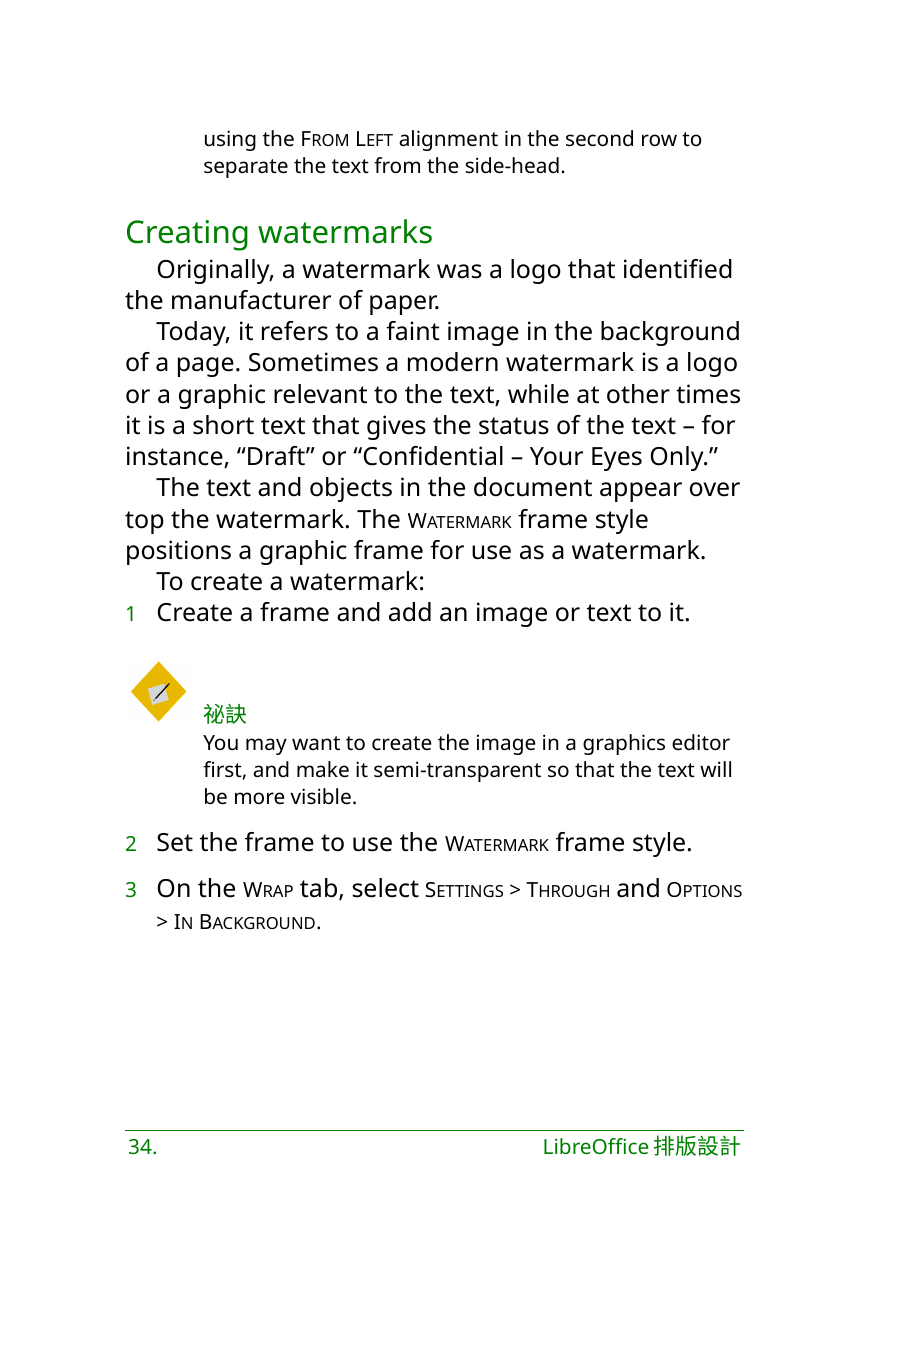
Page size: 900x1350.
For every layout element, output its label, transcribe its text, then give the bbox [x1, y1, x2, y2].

text Originally, a watermark was a logo that identified the manufacturer of paper. [125, 253, 744, 316]
text Today, it refers to a faint image in the background of a page. Sometimes a modern watermark is a logo or a graphic relevant to the text, while at other times it is a short text that gives the status of the text – for instance, “Draft” or “Confidential – Your Eyes Only.” [125, 316, 744, 472]
list Create a frame and add an image or text to it. [125, 597, 744, 628]
text You may want to create the image in a graphics editor first, and make it semi-transparent so that the text will be more visible. [203, 729, 744, 810]
list 祕訣 [125, 659, 744, 729]
list Set the frame to use the Watermark frame style. [125, 826, 744, 857]
text To create a watermark: [125, 566, 744, 597]
text The text and objects in the document appear over top the watermark. The Watermark frame style positions a graphic frame for use as a watermark. [125, 472, 744, 566]
picture [126, 660, 189, 723]
text using the From Left alignment in the second row to separate the text from the side-head. [203, 125, 744, 179]
list On the Wrap tab, select Settings > Through and Options > In Background. [125, 873, 744, 935]
subtitle Creating watermarks [125, 210, 744, 253]
